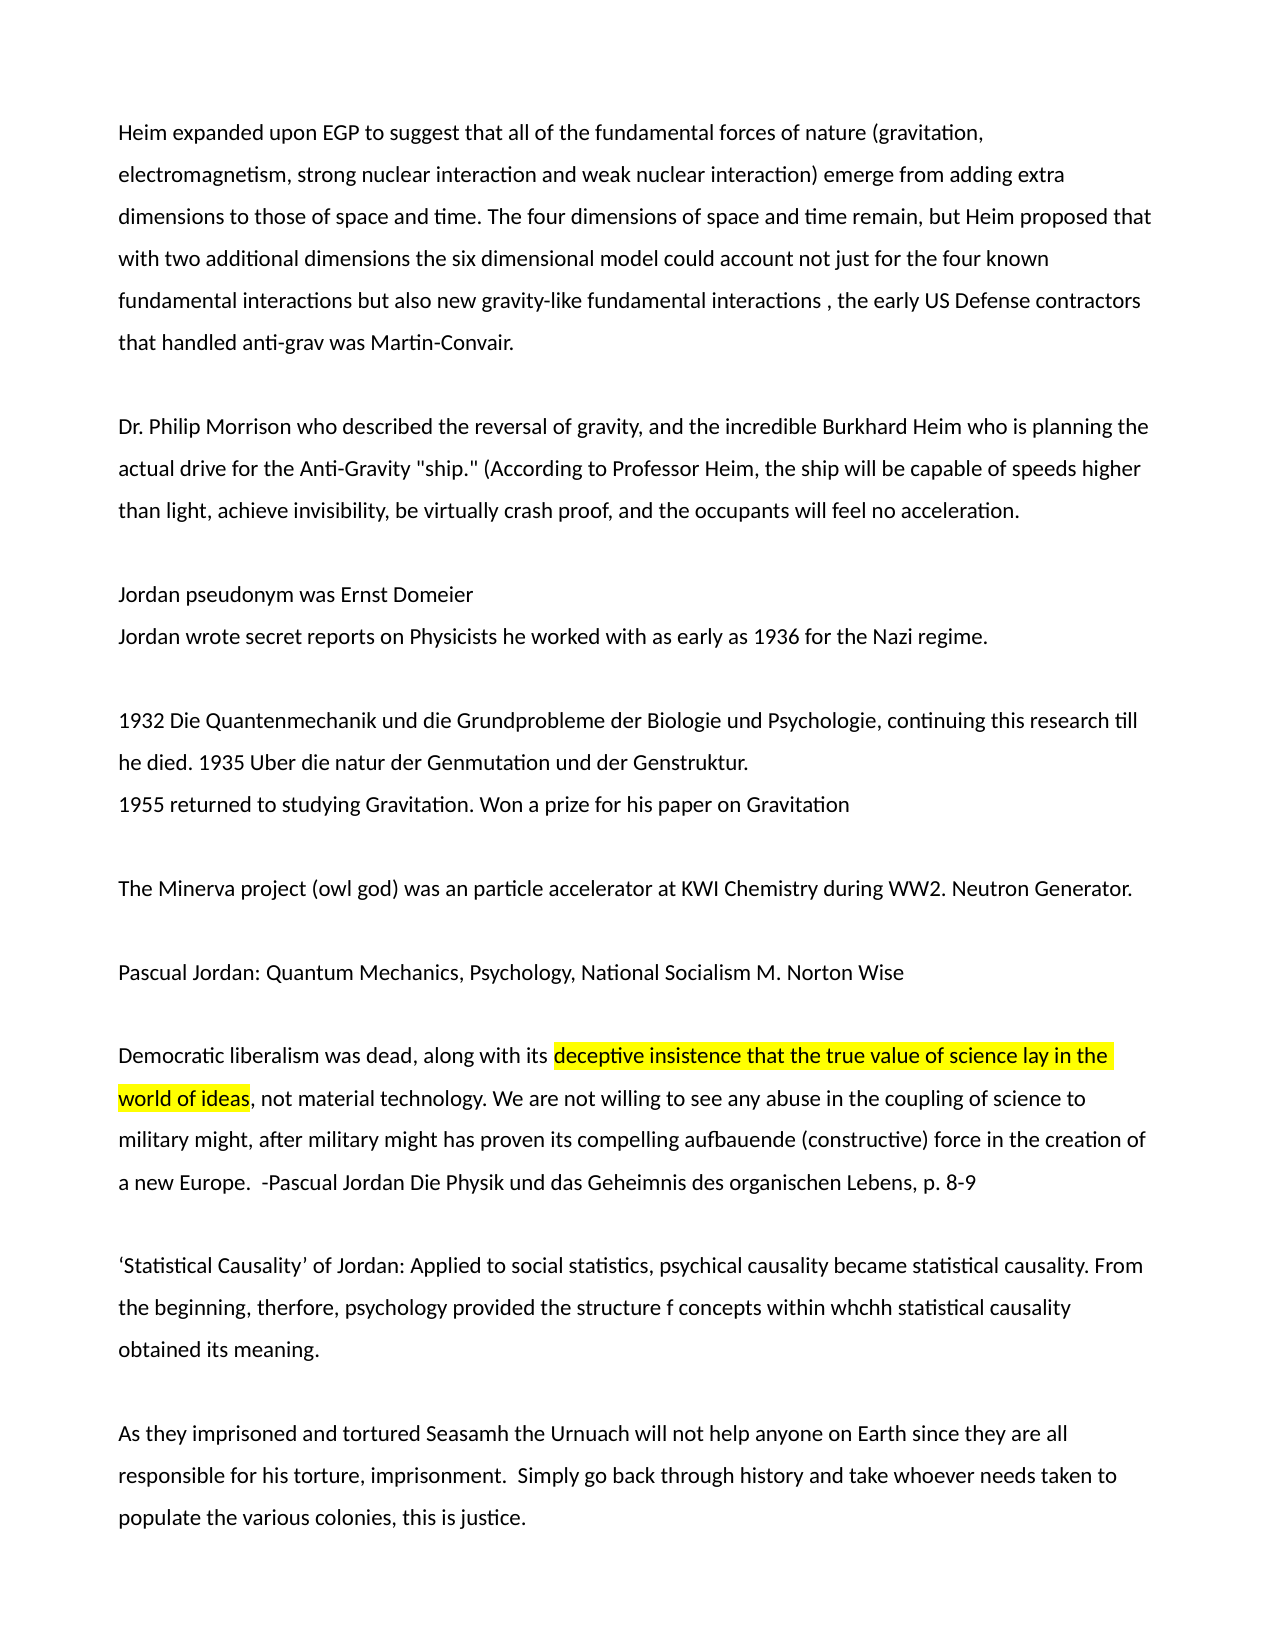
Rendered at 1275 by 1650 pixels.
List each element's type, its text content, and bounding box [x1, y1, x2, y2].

text ‘Statistical Causality’ of Jordan: Applied to social statistics, psychical causality became statistical causality. From the beginning, therfore, psychology provided the structure f concepts within whchh statistical causality obtained its meaning. [118, 1252, 1157, 1363]
text 1955 returned to studying Gravitation. Won a prize for his paper on Gravitation [118, 790, 1157, 818]
text As they imprisoned and tortured Seasamh the Urnuach will not help anyone on Earth since they are all responsible for his torture, imprisonment. Simply go back through history and take whoever needs taken to populate the various colonies, this is justice. [118, 1419, 1157, 1531]
text Jordan wrote secret reports on Physicists he worked with as early as 1936 for the Nazi regime. [118, 622, 1157, 650]
text The Minerva project (owl god) was an particle accelerator at KWI Chemistry during WW2. Neutron Generator. [118, 874, 1157, 902]
text Pascual Jordan: Quantum Mechanics, Psychology, National Socialism M. Norton Wise [118, 958, 1157, 986]
text Jordan pseudonym was Ernst Domeier [118, 580, 1157, 608]
text Heim expanded upon EGP to suggest that all of the fundamental forces of nature (gravitation, electromagnetism, strong nuclear interaction and weak nuclear interaction) emerge from adding extra dimensions to those of space and time. The four dimensions of space and time remain, but Heim proposed that with two additional dimensions the six dimensional model could account not just for the four known fundamental interactions but also new gravity-like fundamental interactions , the early US Defense contractors that handled anti-grav was Martin-Convair. [118, 118, 1157, 356]
text Dr. Philip Morrison who described the reversal of gravity, and the incredible Burkhard Heim who is planning the actual drive for the Anti-Gravity "ship." (According to Professor Heim, the ship will be capable of speeds higher than light, achieve invisibility, be virtually crash proof, and the occupants will feel no acceleration. [118, 412, 1157, 524]
text Democratic liberalism was dead, along with its deceptive insistence that the true value of science lay in the world of ideas, not material technology. We are not willing to see any abuse in the coupling of science to military might, after military might has proven its compelling aufbauende (constructive) force in the creation of a new Europe. -Pascual Jordan Die Physik und das Geheimnis des organischen Lebens, p. 8-9 [118, 1042, 1157, 1196]
text 1932 Die Quantenmechanik und die Grundprobleme der Biologie und Psychologie, continuing this research till he died. 1935 Uber die natur der Genmutation und der Genstruktur. [118, 706, 1157, 776]
